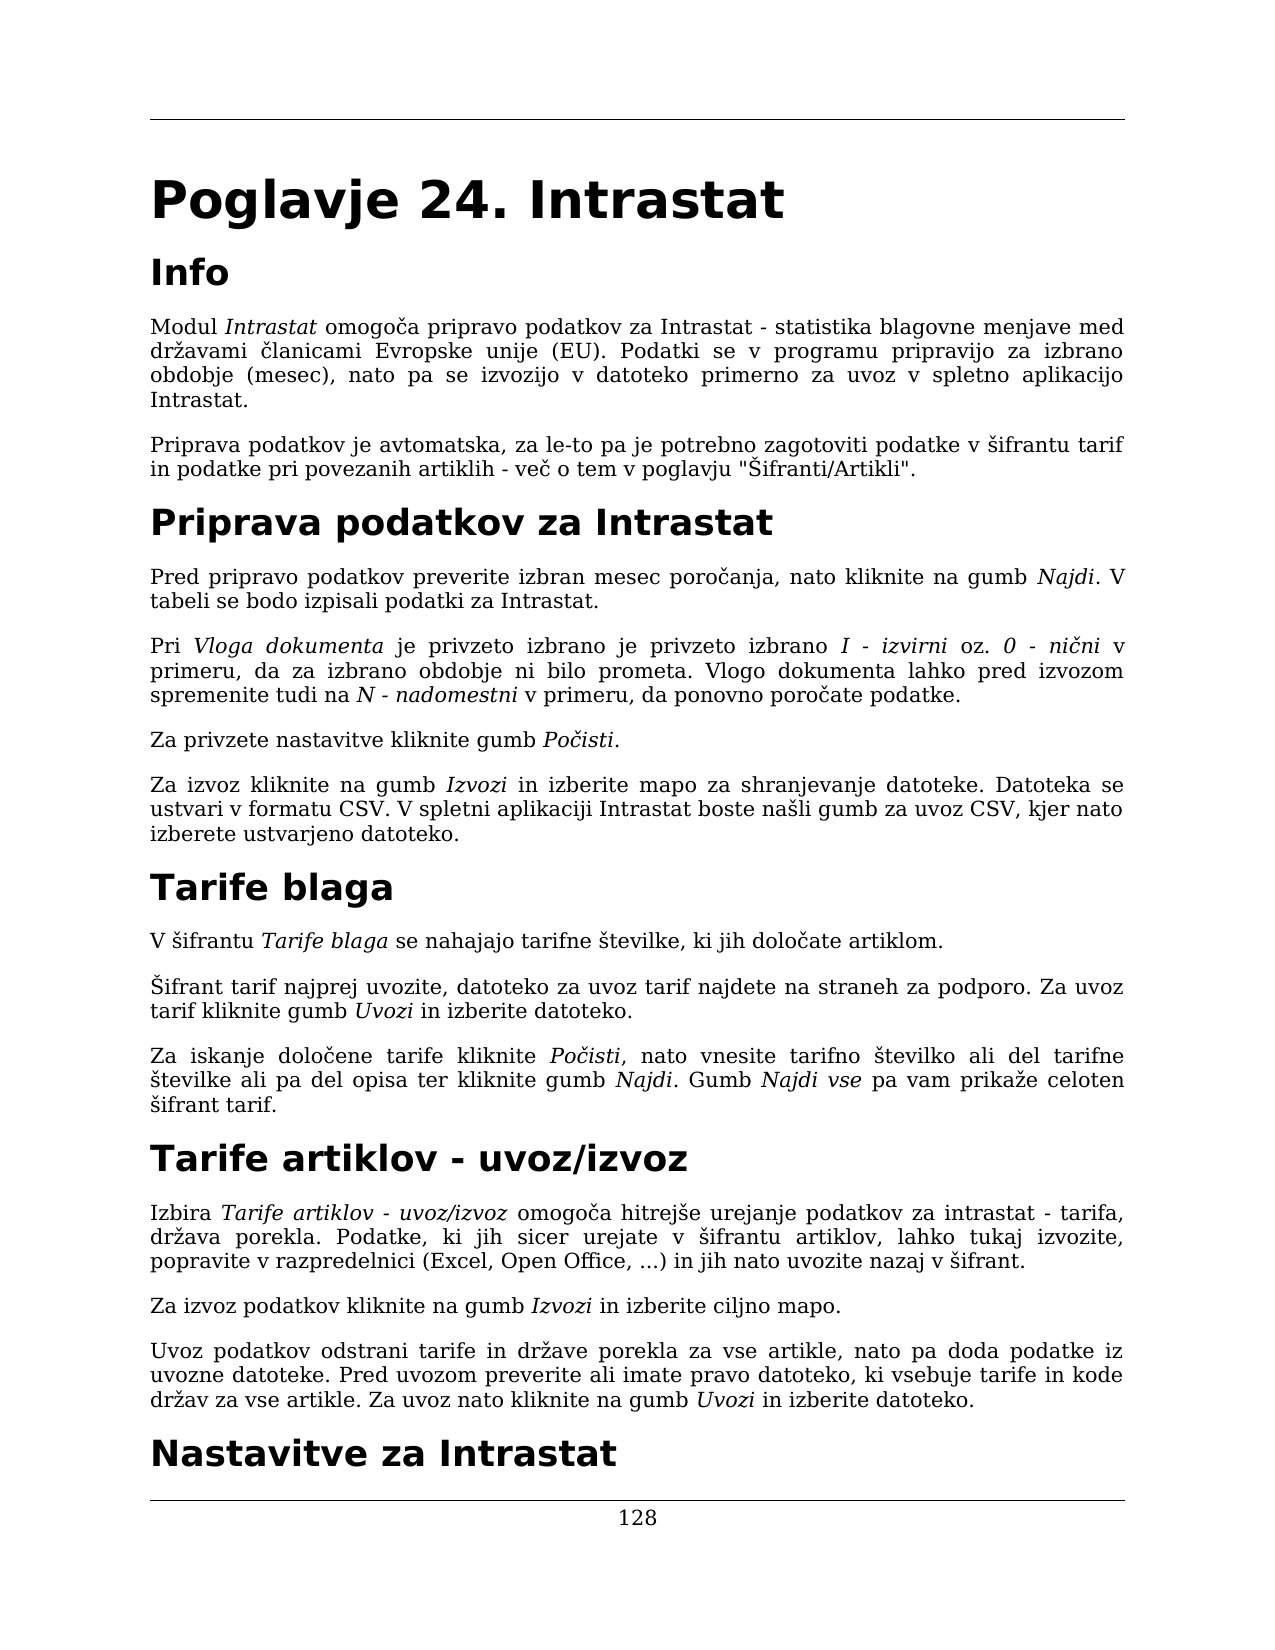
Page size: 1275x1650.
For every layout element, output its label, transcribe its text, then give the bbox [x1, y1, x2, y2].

text Priprava podatkov za Intrastat [150, 502, 1125, 544]
text Za izvoz kliknite na gumb Izvozi in izberite mapo za shranjevanje datoteke. Datoteka se ustvari v formatu CSV. V spletni aplikaciji Intrastat boste našli gumb za uvoz CSV, kjer nato izberete ustvarjeno datoteko. [150, 773, 1125, 846]
text Nastavitve za Intrastat [150, 1433, 1125, 1475]
text Modul Intrastat omogoča pripravo podatkov za Intrastat - statistika blagovne menjave med državami članicami Evropske unije (EU). Podatki se v programu pripravijo za izbrano obdobje (mesec), nato pa se izvozijo v datoteko primerno za uvoz v spletno aplikacijo Intrastat. [150, 315, 1125, 412]
text Tarife artiklov - uvoz/izvoz [150, 1138, 1125, 1180]
text Za iskanje določene tarife kliknite Počisti, nato vnesite tarifno številko ali del tarifne številke ali pa del opisa ter kliknite gumb Najdi. Gumb Najdi vse pa vam prikaže celoten šifrant tarif. [150, 1044, 1125, 1117]
text Za privzete nastavitve kliknite gumb Počisti. [150, 728, 1125, 752]
text V šifrantu Tarife blaga se nahajajo tarifne številke, ki jih določate artiklom. [150, 929, 1125, 954]
text Poglavje 24. Intrastat [150, 171, 1125, 231]
text Pred pripravo podatkov preverite izbran mesec poročanja, nato kliknite na gumb Najdi. V tabeli se bodo izpisali podatki za Intrastat. [150, 565, 1125, 613]
text Pri Vloga dokumenta je privzeto izbrano je privzeto izbrano I - izvirni oz. 0 - nični v primeru, da za izbrano obdobje ni bilo prometa. Vlogo dokumenta lahko pred izvozom spremenite tudi na N - nadomestni v primeru, da ponovno poročate podatke. [150, 634, 1125, 707]
text Priprava podatkov je avtomatska, za le-to pa je potrebno zagotoviti podatke v šifrantu tarif in podatke pri povezanih artiklih - več o tem v poglavju "Šifranti/Artikli". [150, 433, 1125, 481]
text Šifrant tarif najprej uvozite, datoteko za uvoz tarif najdete na straneh za podporo. Za uvoz tarif kliknite gumb Uvozi in izberite datoteko. [150, 975, 1125, 1023]
text Uvoz podatkov odstrani tarife in države porekla za vse artikle, nato pa doda podatke iz uvozne datoteke. Pred uvozom preverite ali imate pravo datoteko, ki vsebuje tarife in kode držav za vse artikle. Za uvoz nato kliknite na gumb Uvozi in izberite datoteko. [150, 1339, 1125, 1412]
text Tarife blaga [150, 867, 1125, 909]
text Izbira Tarife artiklov - uvoz/izvoz omogoča hitrejše urejanje podatkov za intrastat - tarifa, država porekla. Podatke, ki jih sicer urejate v šifrantu artiklov, lahko tukaj izvozite, popravite v razpredelnici (Excel, Open Office, ...) in jih nato uvozite nazaj v šifrant. [150, 1201, 1125, 1273]
text Info [150, 252, 1125, 294]
text Za izvoz podatkov kliknite na gumb Izvozi in izberite ciljno mapo. [150, 1294, 1125, 1318]
